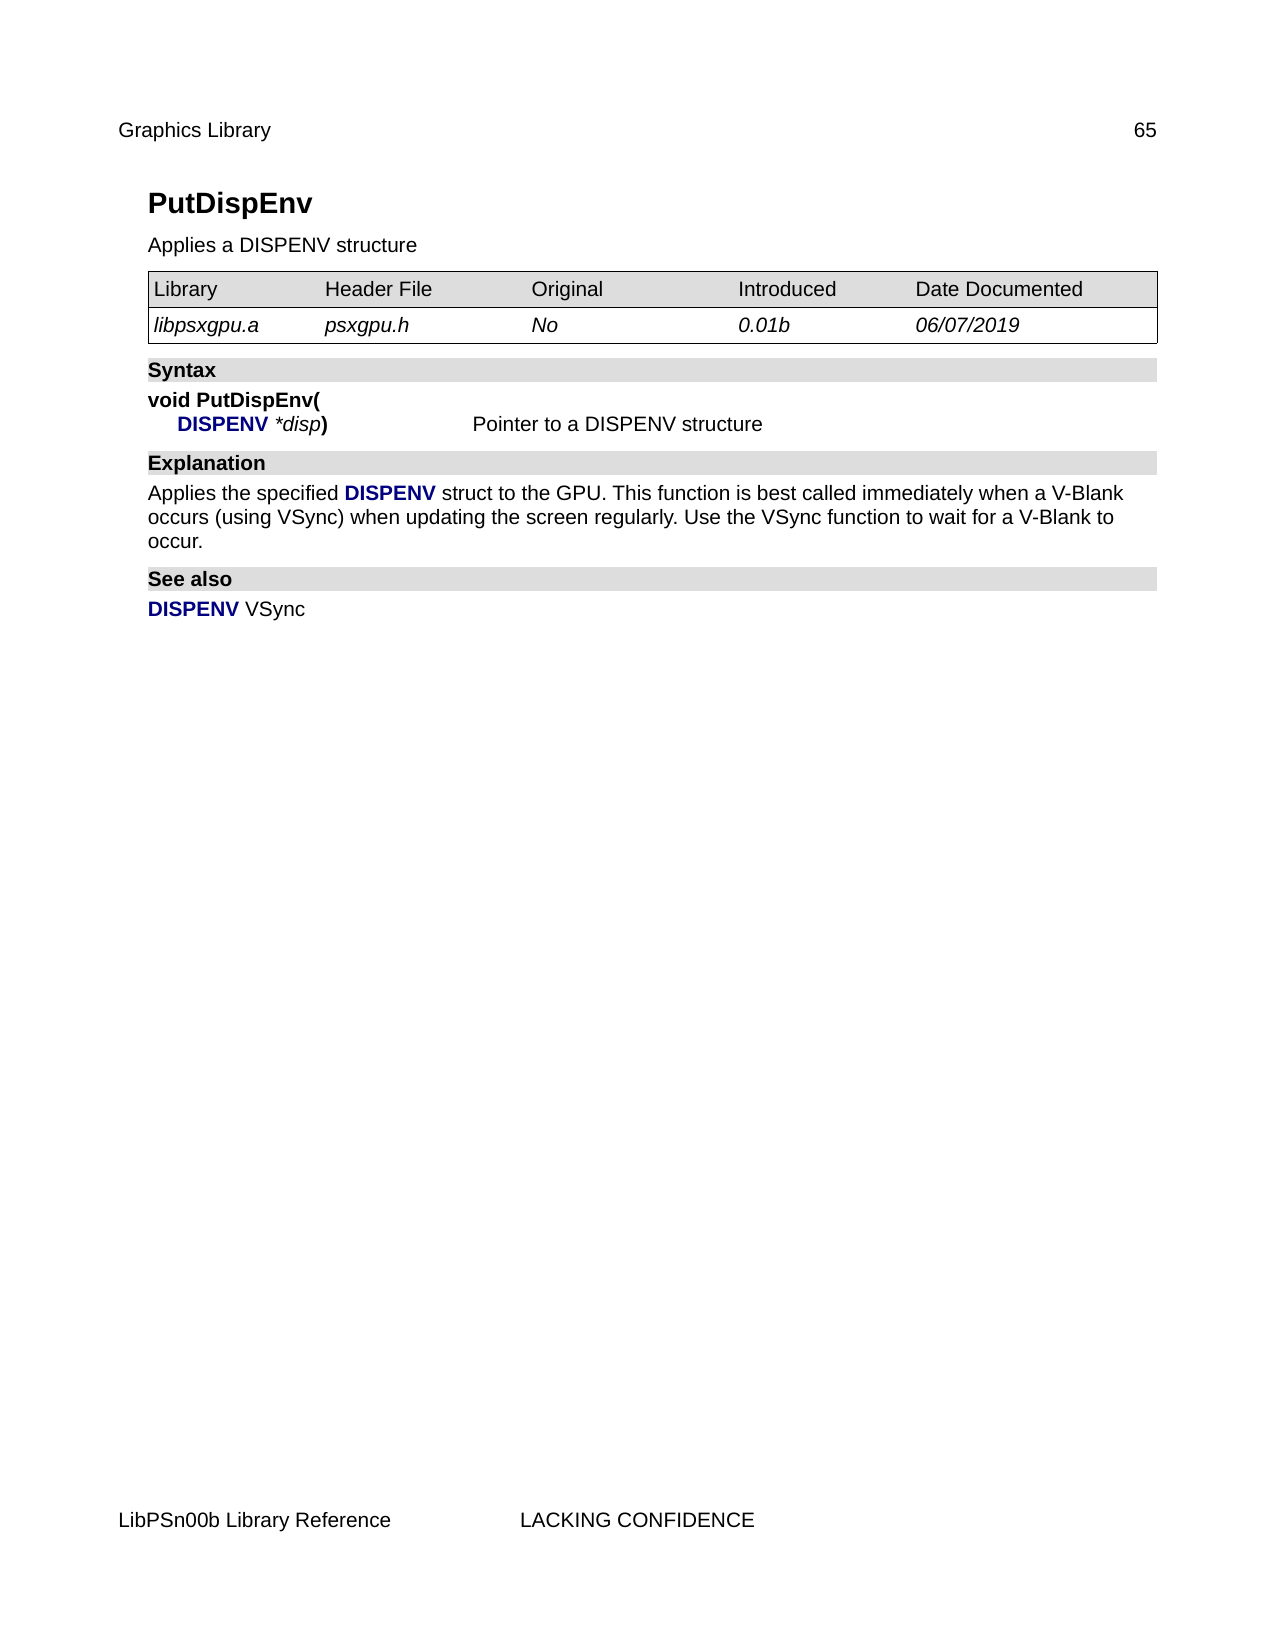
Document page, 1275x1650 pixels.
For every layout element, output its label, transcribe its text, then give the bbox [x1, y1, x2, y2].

text libpsxgpu.a psxgpu.h No 0.01b 06/07/2019 [149, 308, 1157, 343]
subtitle See also [148, 567, 1157, 591]
subtitle Syntax [148, 358, 1157, 382]
subtitle Explanation [148, 451, 1157, 475]
text Applies the specified DISPENV struct to the GPU. This function is best called immediately when a V-Blank occurs (using VSync) when updating the screen regularly. Use the VSync function to wait for a V-Blank to occur. [148, 481, 1157, 552]
text void PutDispEnv( [148, 388, 1157, 412]
subtitle PutDispEnv [148, 186, 1157, 220]
text Library Header File Original Introduced Date Documented [149, 272, 1157, 307]
text Applies a DISPENV structure [148, 232, 1157, 256]
text DISPENV VSync [148, 597, 1157, 621]
text DISPENV *disp) Pointer to a DISPENV structure [148, 412, 1157, 436]
